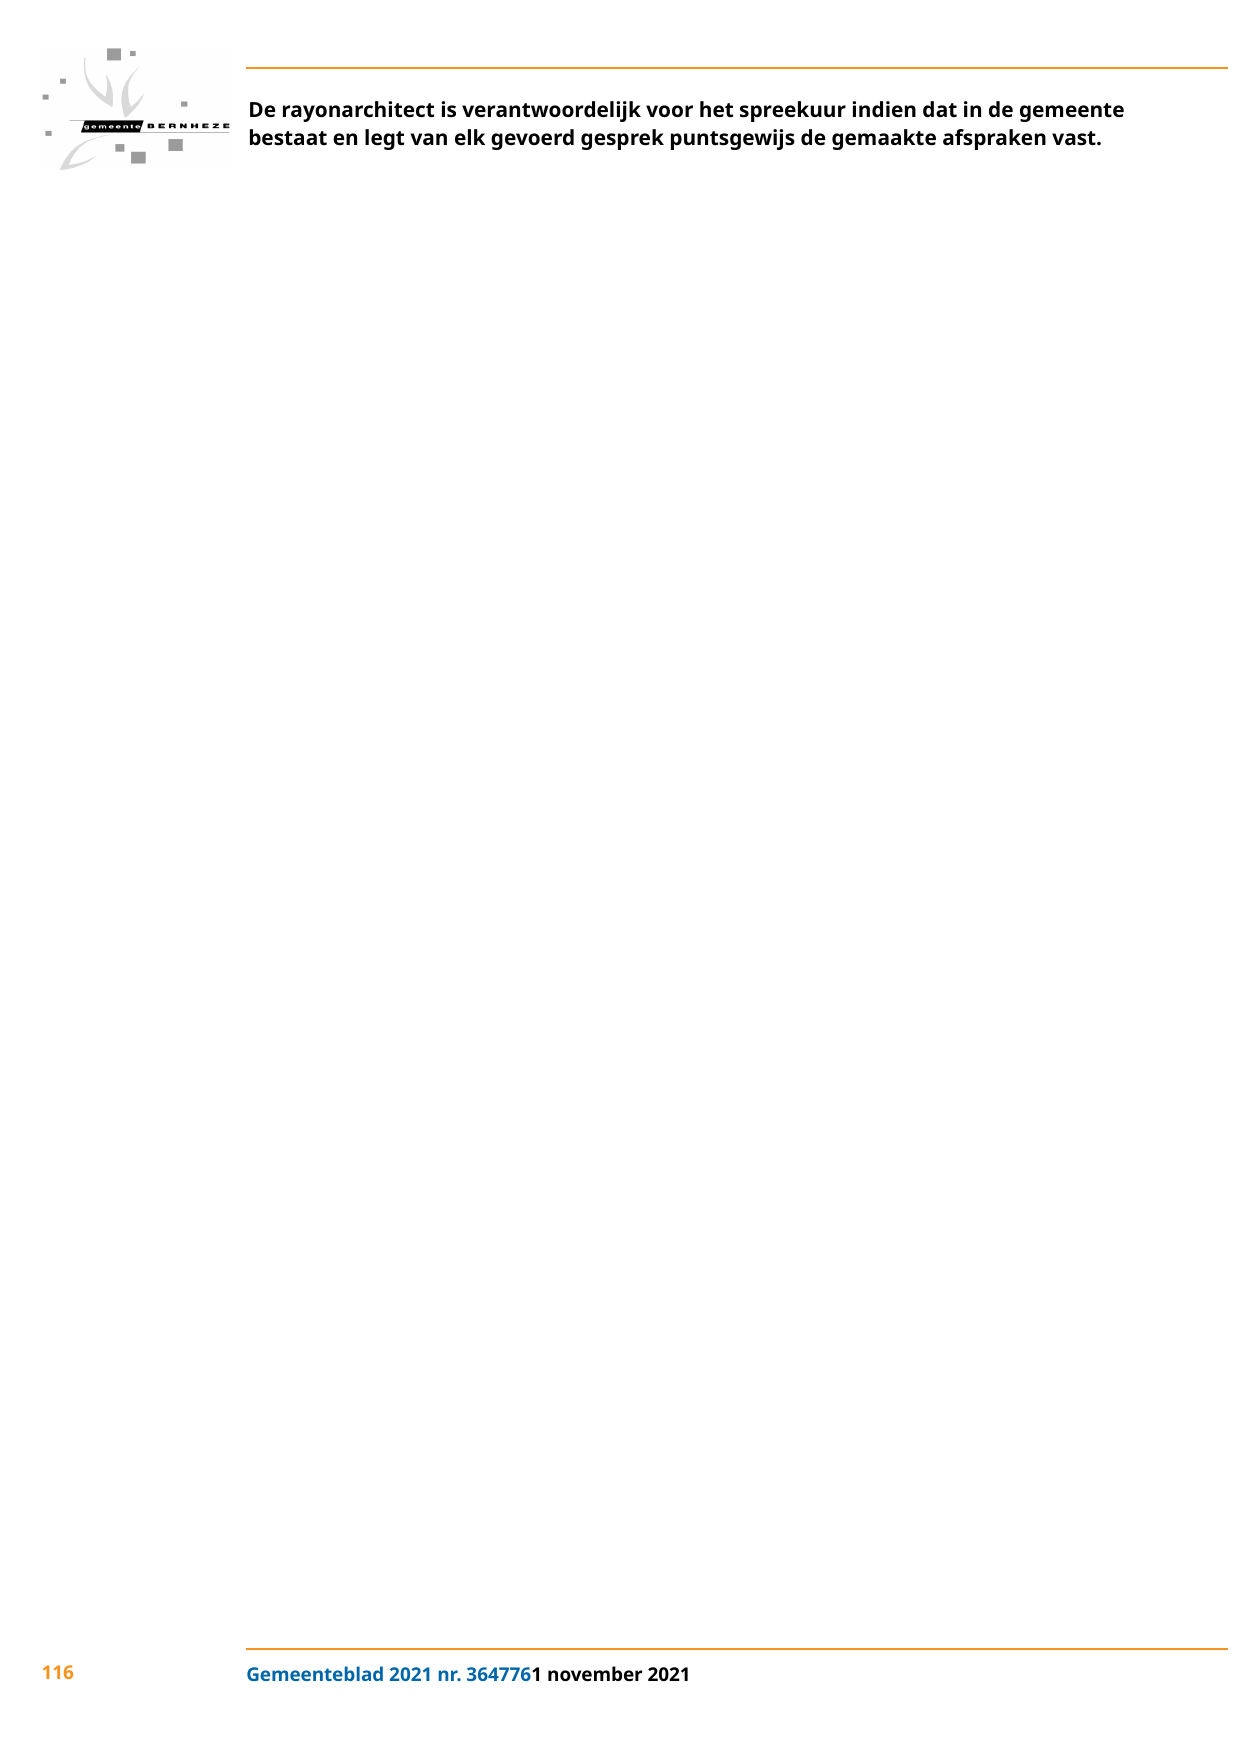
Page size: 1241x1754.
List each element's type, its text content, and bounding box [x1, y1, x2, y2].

picture [41, 47, 231, 172]
text De rayonarchitect is verantwoordelijk voor het spreekuur indien dat in de gemeente bestaat en legt van elk gevoerd gesprek puntsgewijs de gemaakte afspraken vast. [248, 95, 1152, 152]
